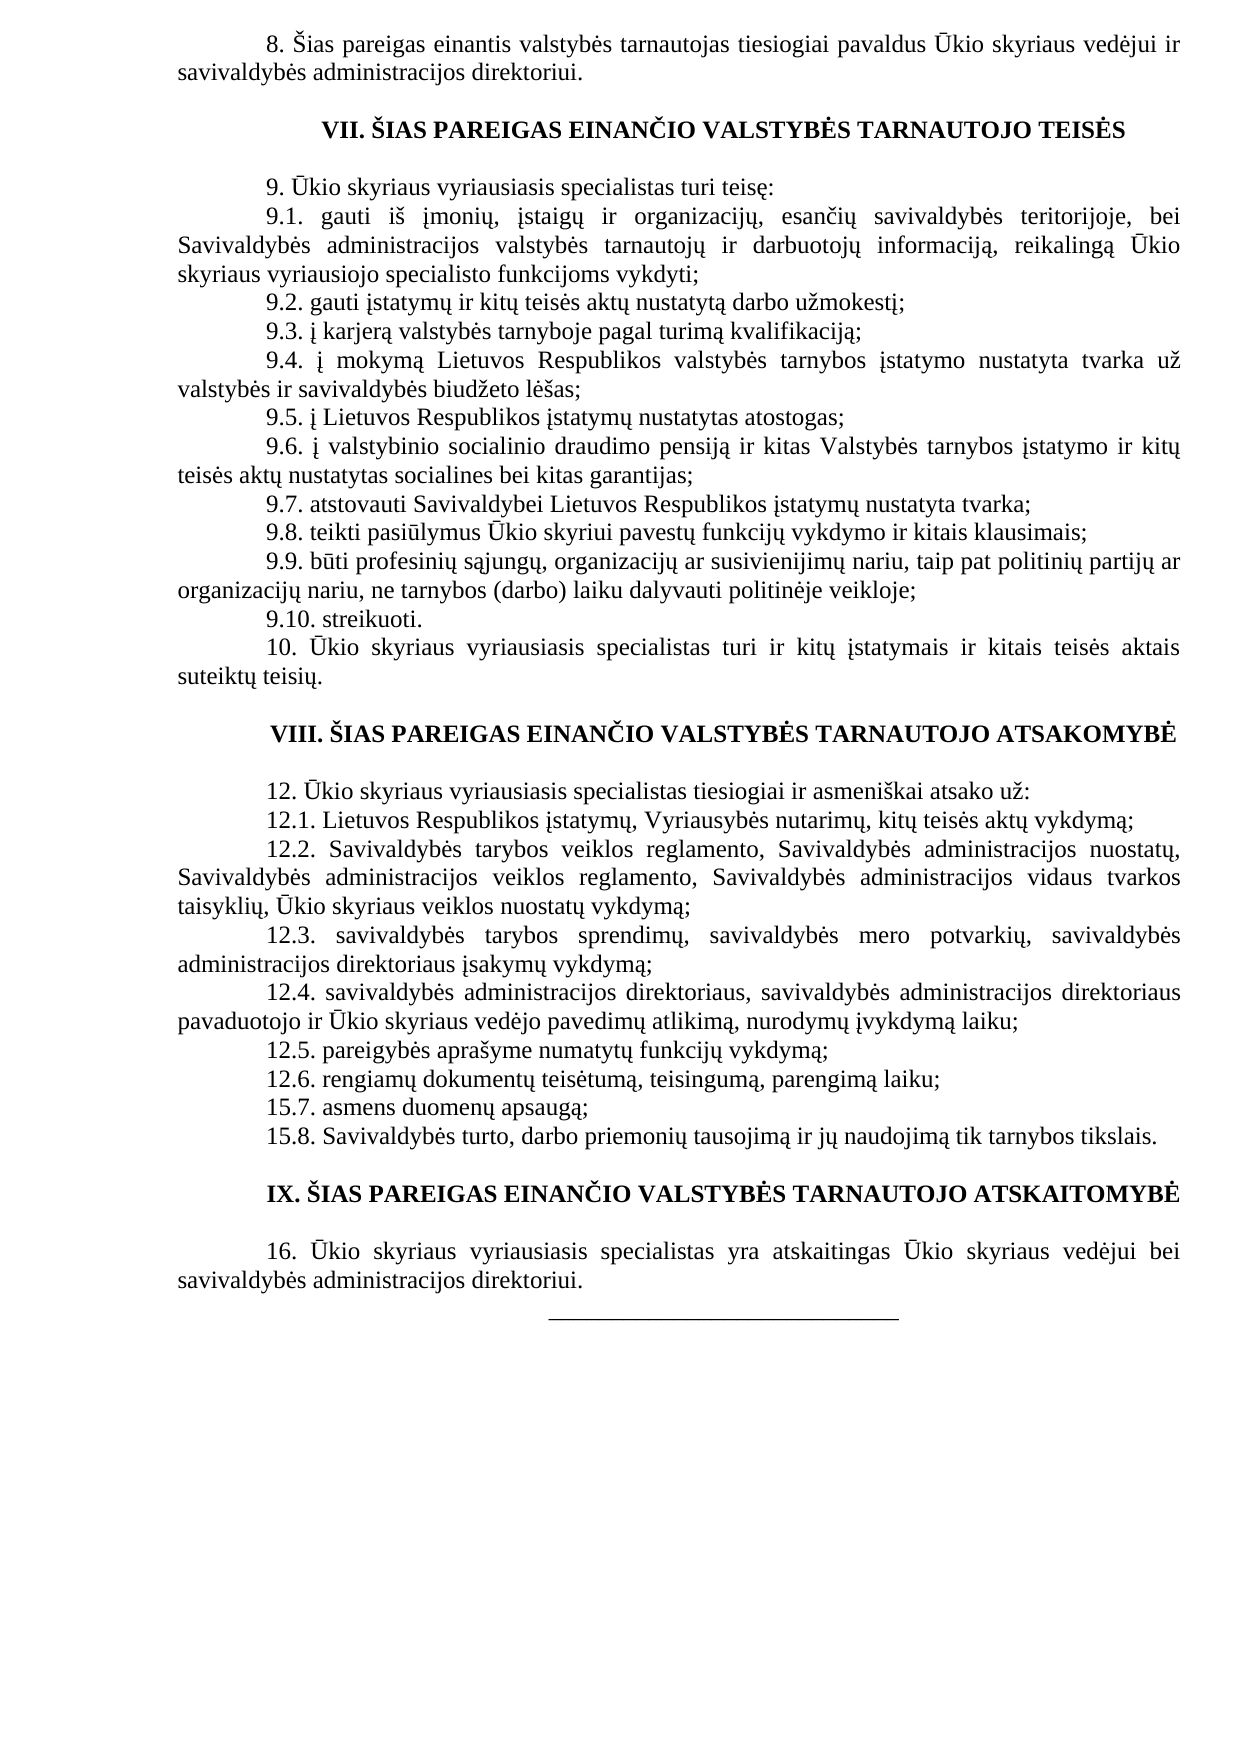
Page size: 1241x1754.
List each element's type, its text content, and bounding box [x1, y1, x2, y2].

text 9.4. į mokymą Lietuvos Respublikos valstybės tarnybos įstatymo nustatyta tvarka už valstybės ir savivaldybės biudžeto lėšas; [177, 345, 1181, 402]
text 12.1. Lietuvos Respublikos įstatymų, Vyriausybės nutarimų, kitų teisės aktų vykdymą; [177, 805, 1181, 834]
text 9.6. į valstybinio socialinio draudimo pensiją ir kitas Valstybės tarnybos įstatymo ir kitų teisės aktų nustatytas socialines bei kitas garantijas; [177, 431, 1181, 489]
text 9.9. būti profesinių sąjungų, organizacijų ar susivienijimų nariu, taip pat politinių partijų ar organizacijų nariu, ne tarnybos (darbo) laiku dalyvauti politinėje veikloje; [177, 546, 1181, 604]
text 12.2. Savivaldybės tarybos veiklos reglamento, Savivaldybės administracijos nuostatų, Savivaldybės administracijos veiklos reglamento, Savivaldybės administracijos vidaus tvarkos taisyklių, Ūkio skyriaus veiklos nuostatų vykdymą; [177, 834, 1181, 920]
text 8. Šias pareigas einantis valstybės tarnautojas tiesiogiai pavaldus Ūkio skyriaus vedėjui ir savivaldybės administracijos direktoriui. [177, 29, 1181, 86]
text 15.7. asmens duomenų apsaugą; [177, 1092, 1181, 1121]
text 9. Ūkio skyriaus vyriausiasis specialistas turi teisę: [177, 172, 1181, 201]
text 9.8. teikti pasiūlymus Ūkio skyriui pavestų funkcijų vykdymo ir kitais klausimais; [177, 517, 1181, 546]
text VII. ŠIAS PAREIGAS EINANČIO VALSTYBĖS TARNAUTOJO TEISĖS [177, 115, 1181, 144]
text IX. ŠIAS PAREIGAS EINANČIO VALSTYBĖS TARNAUTOJO ATSKAITOMYBĖ [177, 1179, 1181, 1207]
text 9.1. gauti iš įmonių, įstaigų ir organizacijų, esančių savivaldybės teritorijoje, bei Savivaldybės administracijos valstybės tarnautojų ir darbuotojų informaciją, reikalingą Ūkio skyriaus vyriausiojo specialisto funkcijoms vykdyti; [177, 201, 1181, 287]
text 9.7. atstovauti Savivaldybei Lietuvos Respublikos įstatymų nustatyta tvarka; [177, 489, 1181, 517]
text 12. Ūkio skyriaus vyriausiasis specialistas tiesiogiai ir asmeniškai atsako už: [177, 776, 1181, 805]
text 9.10. streikuoti. [177, 604, 1181, 632]
text 12.3. savivaldybės tarybos sprendimų, savivaldybės mero potvarkių, savivaldybės administracijos direktoriaus įsakymų vykdymą; [177, 920, 1181, 977]
text 12.6. rengiamų dokumentų teisėtumą, teisingumą, parengimą laiku; [177, 1064, 1181, 1092]
text 16. Ūkio skyriaus vyriausiasis specialistas yra atskaitingas Ūkio skyriaus vedėjui bei savivaldybės administracijos direktoriui. [177, 1236, 1181, 1294]
text 10. Ūkio skyriaus vyriausiasis specialistas turi ir kitų įstatymais ir kitais teisės aktais suteiktų teisių. [177, 632, 1181, 690]
text ____________________________ [177, 1294, 1181, 1322]
text 9.2. gauti įstatymų ir kitų teisės aktų nustatytą darbo užmokestį; [177, 287, 1181, 316]
text 9.5. į Lietuvos Respublikos įstatymų nustatytas atostogas; [177, 402, 1181, 431]
text 9.3. į karjerą valstybės tarnyboje pagal turimą kvalifikaciją; [177, 316, 1181, 345]
text 12.4. savivaldybės administracijos direktoriaus, savivaldybės administracijos direktoriaus pavaduotojo ir Ūkio skyriaus vedėjo pavedimų atlikimą, nurodymų įvykdymą laiku; [177, 977, 1181, 1035]
text VIII. ŠIAS PAREIGAS EINANČIO VALSTYBĖS TARNAUTOJO ATSAKOMYBĖ [177, 719, 1181, 747]
text 12.5. pareigybės aprašyme numatytų funkcijų vykdymą; [177, 1035, 1181, 1064]
text 15.8. Savivaldybės turto, darbo priemonių tausojimą ir jų naudojimą tik tarnybos tikslais. [177, 1121, 1181, 1150]
